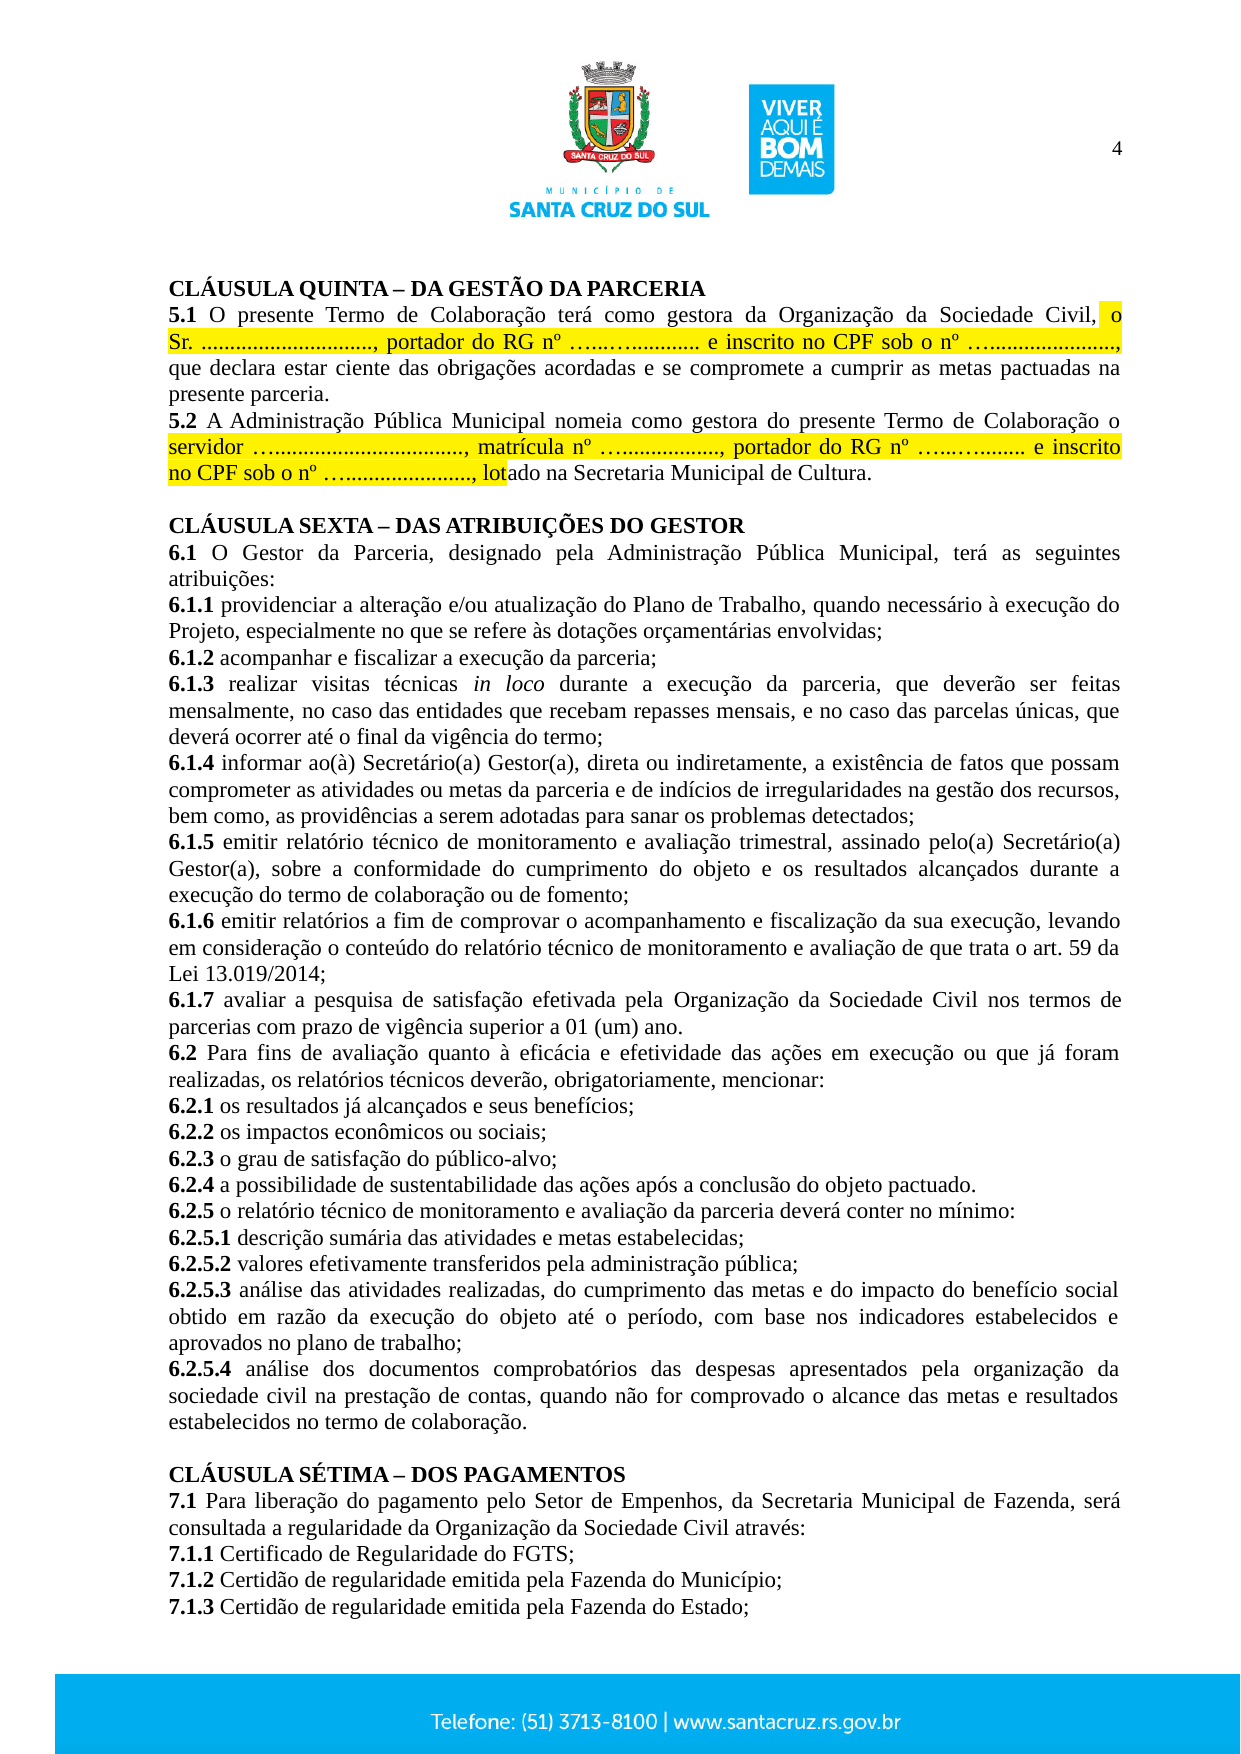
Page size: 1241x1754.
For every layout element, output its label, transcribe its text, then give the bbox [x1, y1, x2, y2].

text 6.2.5.3 análise das atividades realizadas, do cumprimento das metas e do impacto do benefício social obtido em razão da execução do objeto até o período, com base nos indicadores estabelecidos e aprovados no plano de trabalho; [168, 1276, 1121, 1356]
picture [489, 1719, 498, 1728]
text 6.1.1 providenciar a alteração e/ou atualização do Plano de Trabalho, quando necessário à execução do Projeto, especialmente no que se refere às dotações orçamentárias envolvidas; [168, 591, 1122, 644]
text 6.2.5.1 descrição sumária das atividades e metas estabelecidas; [168, 1224, 1121, 1250]
text CLÁUSULA SEXTA – DAS ATRIBUIÇÕES DO GESTOR [168, 512, 1122, 538]
text 6.2.5.2 valores efetivamente transferidos pela administração pública; [168, 1250, 1121, 1276]
text 6.2.5.4 análise dos documentos comprobatórios das despesas apresentados pela organização da sociedade civil na prestação de contas, quando não for comprovado o alcance das metas e resultados estabelecidos no termo de colaboração. [168, 1356, 1121, 1434]
text 7.1.3 Certidão de regularidade emitida pela Fazenda do Estado; [168, 1593, 1122, 1619]
text CLÁUSULA QUINTA – DA GESTÃO DA PARCERIA [168, 275, 1122, 301]
picture [502, 54, 843, 224]
picture [625, 1715, 629, 1728]
text 6.1.7 avaliar a pesquisa de satisfação efetivada pela Organização da Sociedade Civil nos termos de parcerias com prazo de vigência superior a 01 (um) ano. [168, 987, 1122, 1039]
text 7.1.2 Certidão de regularidade emitida pela Fazenda do Município; [168, 1566, 1122, 1593]
text 6.1.3 realizar visitas técnicas in loco durante a execução da parceria, que deverão ser feitas mensalmente, no caso das entidades que recebam repasses mensais, e no caso das parcelas únicas, que deverá ocorrer até o final da vigência do termo; [168, 670, 1122, 749]
text 7.1.1 Certificado de Regularidade do FGTS; [168, 1540, 1122, 1566]
text 6.2.3 o grau de satisfação do público-alvo; [168, 1145, 1122, 1171]
text 6.2.4 a possibilidade de sustentabilidade das ações após a conclusão do objeto pactuado. [168, 1171, 1122, 1197]
text 6.1 O Gestor da Parceria, designado pela Administração Pública Municipal, terá as seguintes atribuições: [168, 538, 1122, 591]
text 6.1.2 acompanhar e fiscalizar a execução da parceria; [168, 644, 1122, 670]
text 6.2.1 os resultados já alcançados e seus benefícios; [168, 1092, 1122, 1118]
text CLÁUSULA SÉTIMA – DOS PAGAMENTOS [168, 1461, 1122, 1487]
text 6.2.2 os impactos econômicos ou sociais; [168, 1118, 1122, 1145]
text 5.2 A Administração Pública Municipal nomeia como gestora do presente Termo de Colaboração o servidor …................................., matrícula nº …................., portador do RG nº …...…........ e inscrito no CPF sob o nº …......................, lotado na Secretaria Municipal de Cultura. [168, 407, 1122, 486]
picture [540, 1715, 544, 1728]
text 5.1 O presente Termo de Colaboração terá como gestora da Organização da Sociedade Civil, o Sr. .............................., portador do RG nº …...…............ e inscrito no CPF sob o nº …......................, que declara estar ciente das obrigações acordadas e se compromete a cumprir as metas pactuadas na presente parceria. [168, 301, 1122, 407]
text 7.1 Para liberação do pagamento pelo Setor de Empenhos, da Secretaria Municipal de Fazenda, será consultada a regularidade da Organização da Sociedade Civil através: [168, 1487, 1122, 1540]
picture [884, 1719, 892, 1727]
text 6.2 Para fins de avaliação quanto à eficácia e efetividade das ações em execução ou que já foram realizadas, os relatórios técnicos deverão, obrigatoriamente, mencionar: [168, 1039, 1122, 1092]
text 6.2.5 o relatório técnico de monitoramento e avaliação da parceria deverá conter no mínimo: [168, 1197, 1122, 1224]
text 6.1.5 emitir relatório técnico de monitoramento e avaliação trimestral, assinado pelo(a) Secretário(a) Gestor(a), sobre a conformidade do cumprimento do objeto e os resultados alcançados durante a execução do termo de colaboração ou de fomento; [168, 828, 1122, 907]
text 6.1.4 informar ao(à) Secretário(a) Gestor(a), direta ou indiretamente, a existência de fatos que possam comprometer as atividades ou metas da parceria e de indícios de irregularidades na gestão dos recursos, bem como, as providências a serem adotadas para sanar os problemas detectados; [168, 749, 1122, 828]
text 6.1.6 emitir relatórios a fim de comprovar o acompanhamento e fiscalização da sua execução, levando em consideração o conteúdo do relatório técnico de monitoramento e avaliação de que trata o art. 59 da Lei 13.019/2014; [168, 907, 1122, 987]
